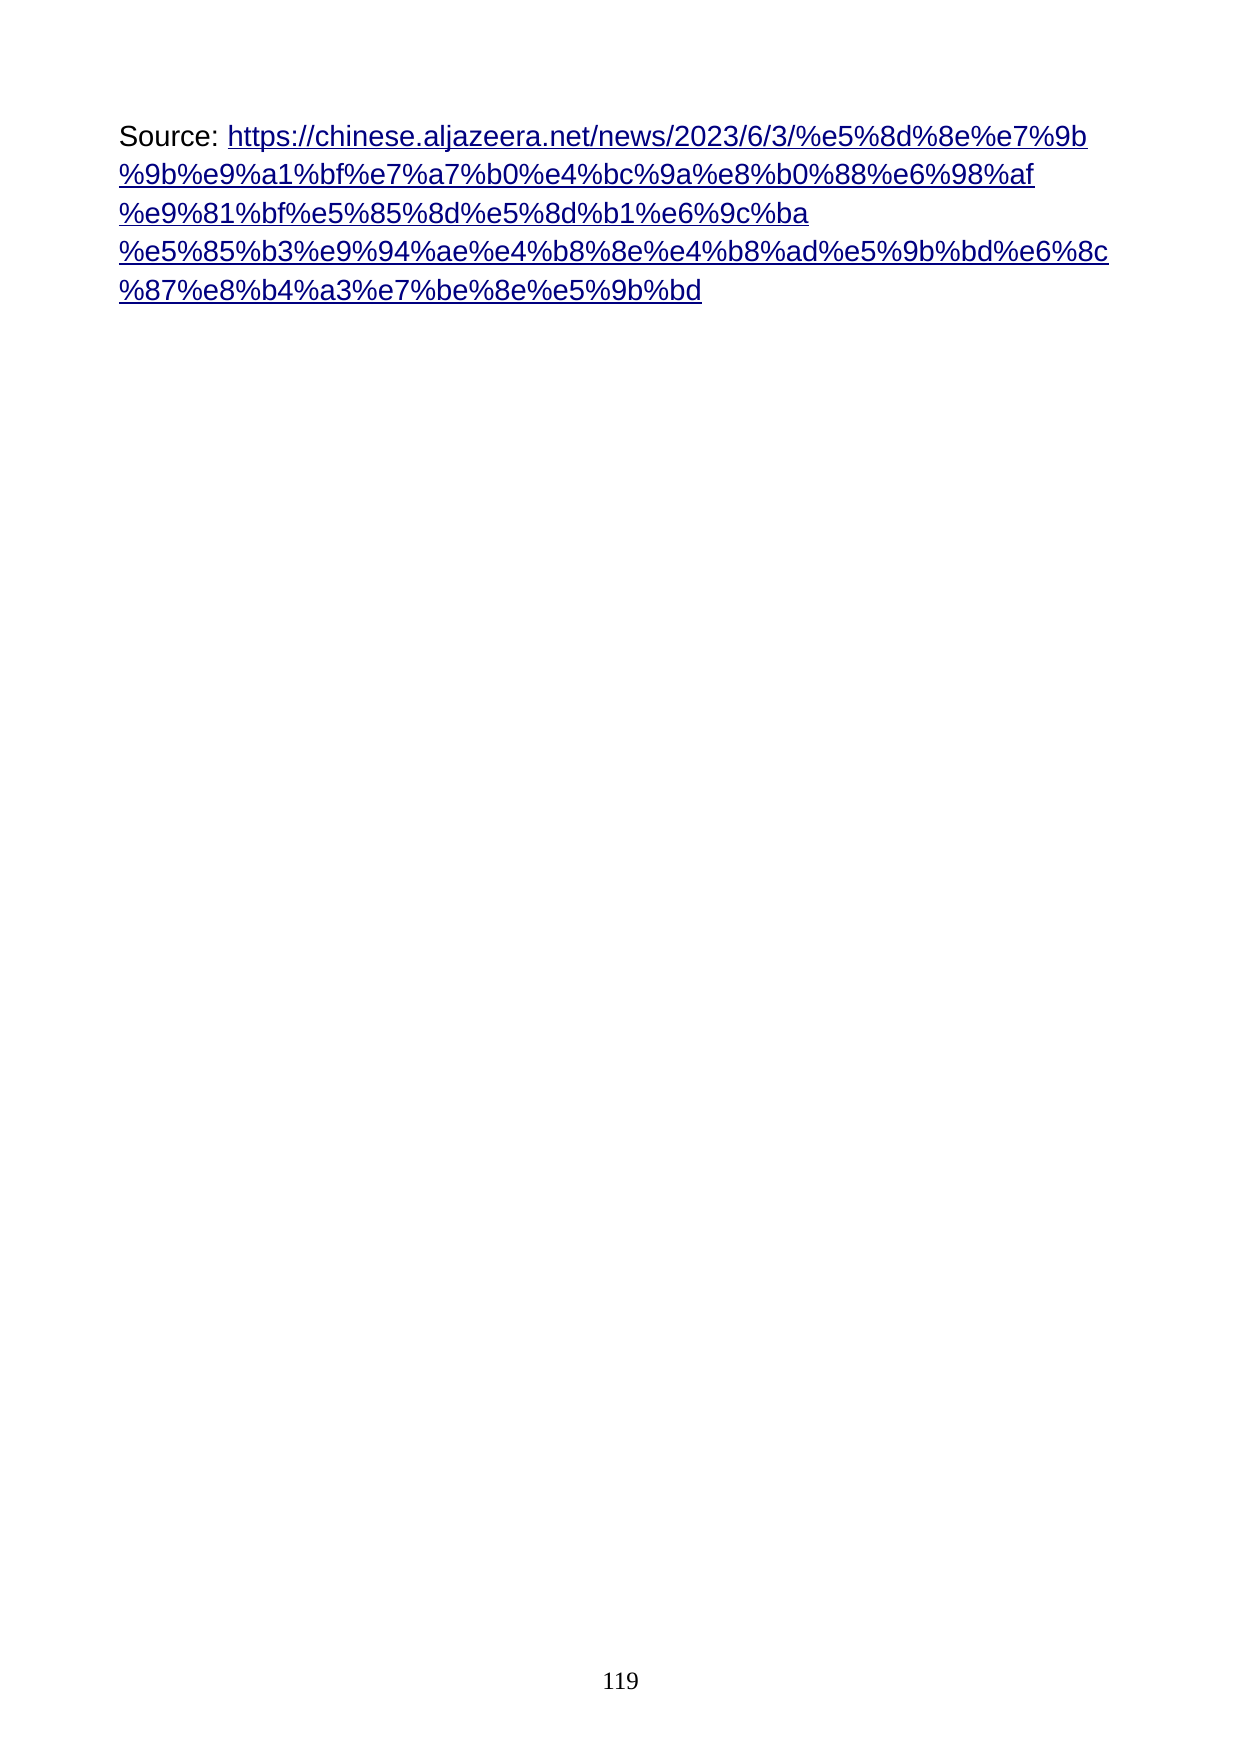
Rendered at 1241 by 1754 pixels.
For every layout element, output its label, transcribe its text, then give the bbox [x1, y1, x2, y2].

text Source: https://chinese.aljazeera.net/news/2023/6/3/%e5%8d%8e%e7%9b%9b%e9%a1%bf%e7%a7%b0%e4%bc%9a%e8%b0%88%e6%98%af%e9%81%bf%e5%85%8d%e5%8d%b1%e6%9c%ba%e5%85%b3%e9%94%ae%e4%b8%8e%e4%b8%ad%e5%9b%bd%e6%8c%87%e8%b4%a3%e7%be%8e%e5%9b%bd [118, 118, 1122, 306]
